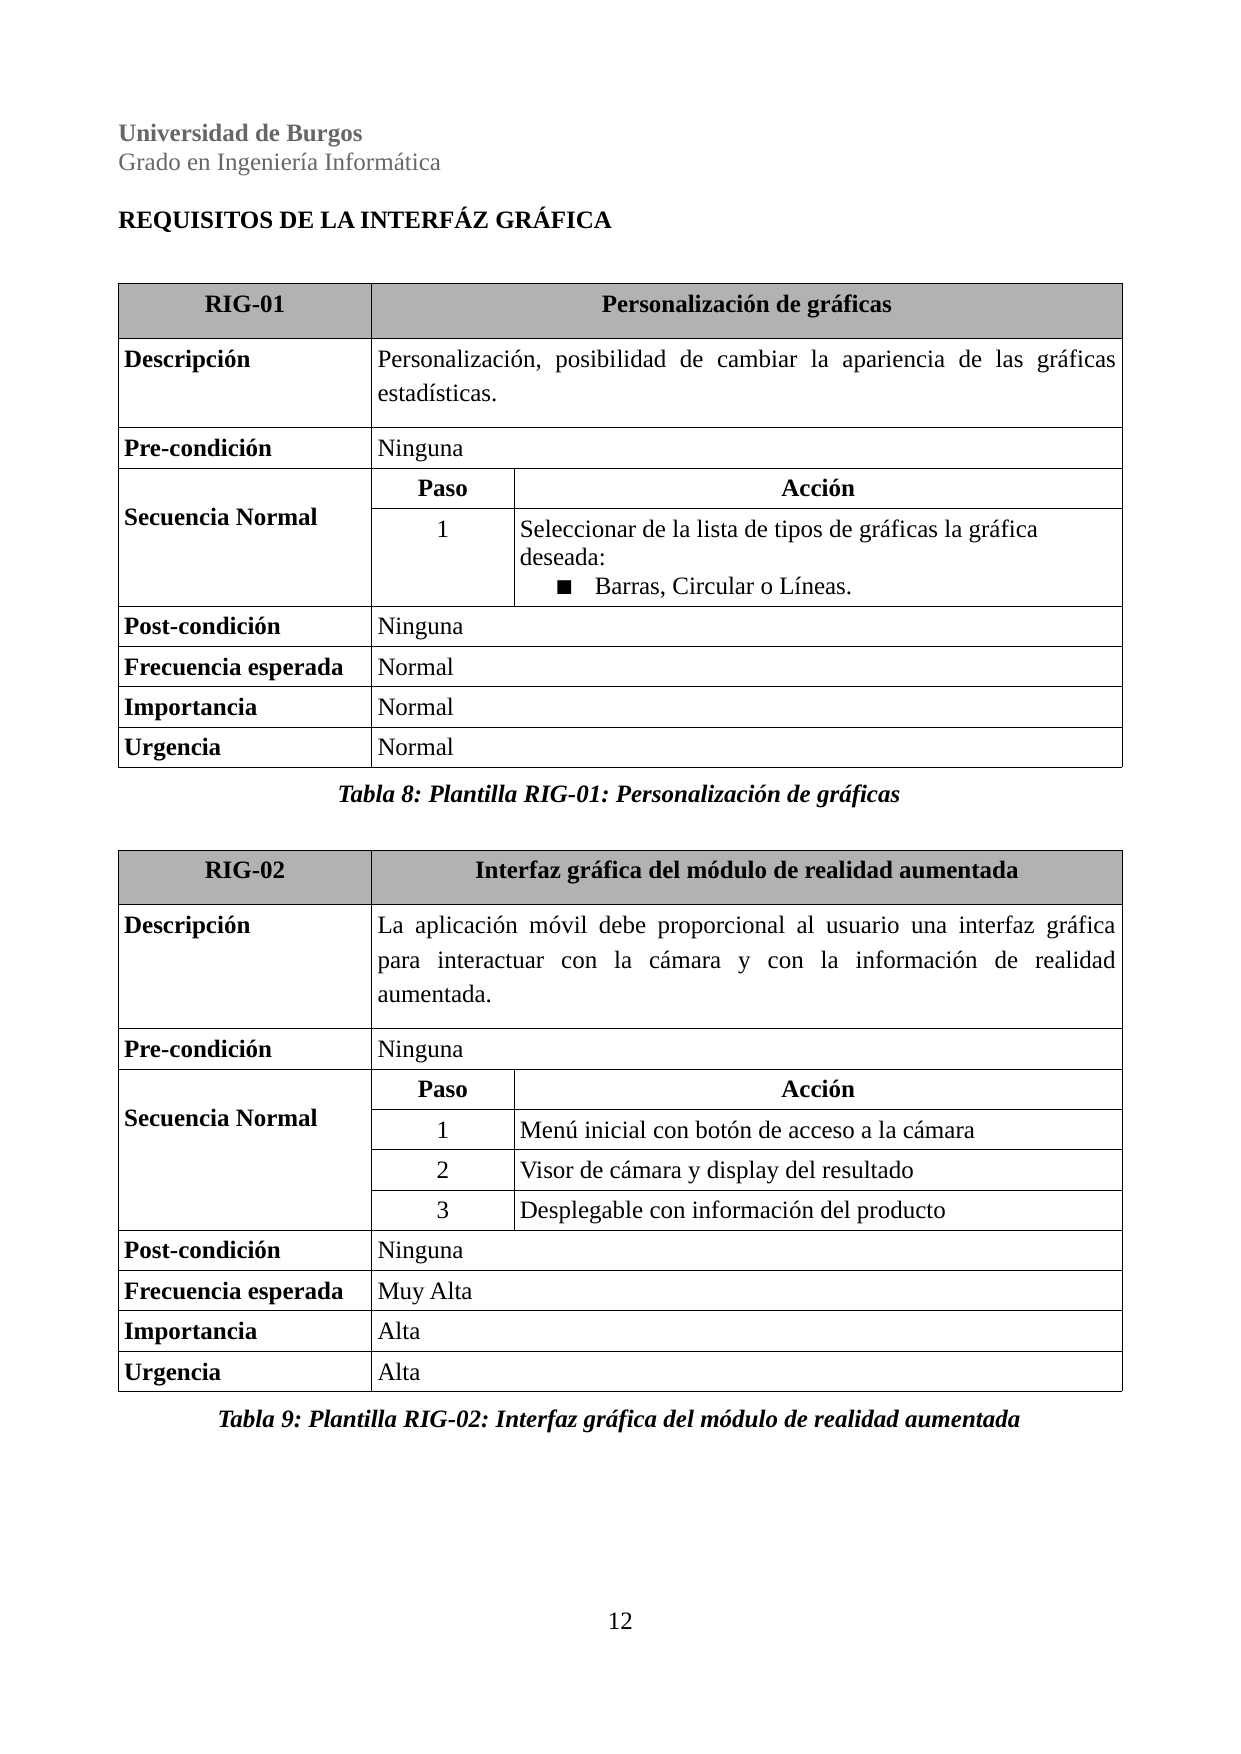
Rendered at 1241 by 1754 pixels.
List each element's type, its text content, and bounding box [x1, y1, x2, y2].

text Tabla 9: Plantilla RIG-02: Interfaz gráfica del módulo de realidad aumentada [118, 1404, 1122, 1432]
table_cell Pre-condición [119, 428, 371, 467]
table_cell Ninguna [372, 1029, 1122, 1068]
table_cell 1 [372, 509, 514, 606]
table_cell Importancia [119, 1311, 371, 1351]
table_cell Descripción [119, 339, 371, 427]
table_cell Alta [372, 1352, 1122, 1391]
table_header RIG-02 [119, 851, 371, 904]
text Tabla 8: Plantilla RIG-01: Personalización de gráficas [118, 779, 1122, 808]
table_cell Ninguna [372, 1231, 1122, 1270]
table_cell Personalización, posibilidad de cambiar la apariencia de las gráficas estadísticas. [372, 339, 1122, 427]
table_cell Ninguna [372, 607, 1122, 646]
table_cell Normal [372, 728, 1122, 767]
table_cell Ninguna [372, 428, 1122, 467]
table_cell Secuencia Normal [119, 1070, 371, 1230]
table_cell Secuencia Normal [119, 469, 371, 606]
table_cell Visor de cámara y display del resultado [515, 1150, 1122, 1189]
table_cell Frecuencia esperada [119, 1271, 371, 1310]
table_header Interfaz gráfica del módulo de realidad aumentada [372, 851, 1122, 904]
table_cell 2 [372, 1150, 514, 1189]
table_cell Frecuencia esperada [119, 647, 371, 686]
table_cell Importancia [119, 687, 371, 727]
table_cell Urgencia [119, 1352, 371, 1391]
table_cell Pre-condición [119, 1029, 371, 1068]
table_cell Normal [372, 687, 1122, 727]
table_cell Paso [372, 1070, 514, 1109]
table_cell Normal [372, 647, 1122, 686]
table_cell Acción [515, 469, 1122, 508]
text REQUISITOS DE LA INTERFÁZ GRÁFICA [118, 205, 1122, 234]
table_cell Urgencia [119, 728, 371, 767]
table_header RIG-01 [119, 284, 371, 338]
table_cell Descripción [119, 905, 371, 1028]
table_cell Paso [372, 469, 514, 508]
table_cell Muy Alta [372, 1271, 1122, 1310]
table_cell Post-condición [119, 607, 371, 646]
table_cell Seleccionar de la lista de tipos de gráficas la gráfica deseada: Barras, Circular o Líneas. [515, 509, 1122, 606]
table_cell Post-condición [119, 1231, 371, 1270]
table_cell Alta [372, 1311, 1122, 1351]
table_cell La aplicación móvil debe proporcional al usuario una interfaz gráfica para interactuar con la cámara y con la información de realidad aumentada. [372, 905, 1122, 1028]
table_cell Desplegable con información del producto [515, 1191, 1122, 1230]
table_cell Acción [515, 1070, 1122, 1109]
table_header Personalización de gráficas [372, 284, 1122, 338]
table_cell Menú inicial con botón de acceso a la cámara [515, 1110, 1122, 1149]
table_cell 3 [372, 1191, 514, 1230]
table_cell 1 [372, 1110, 514, 1149]
